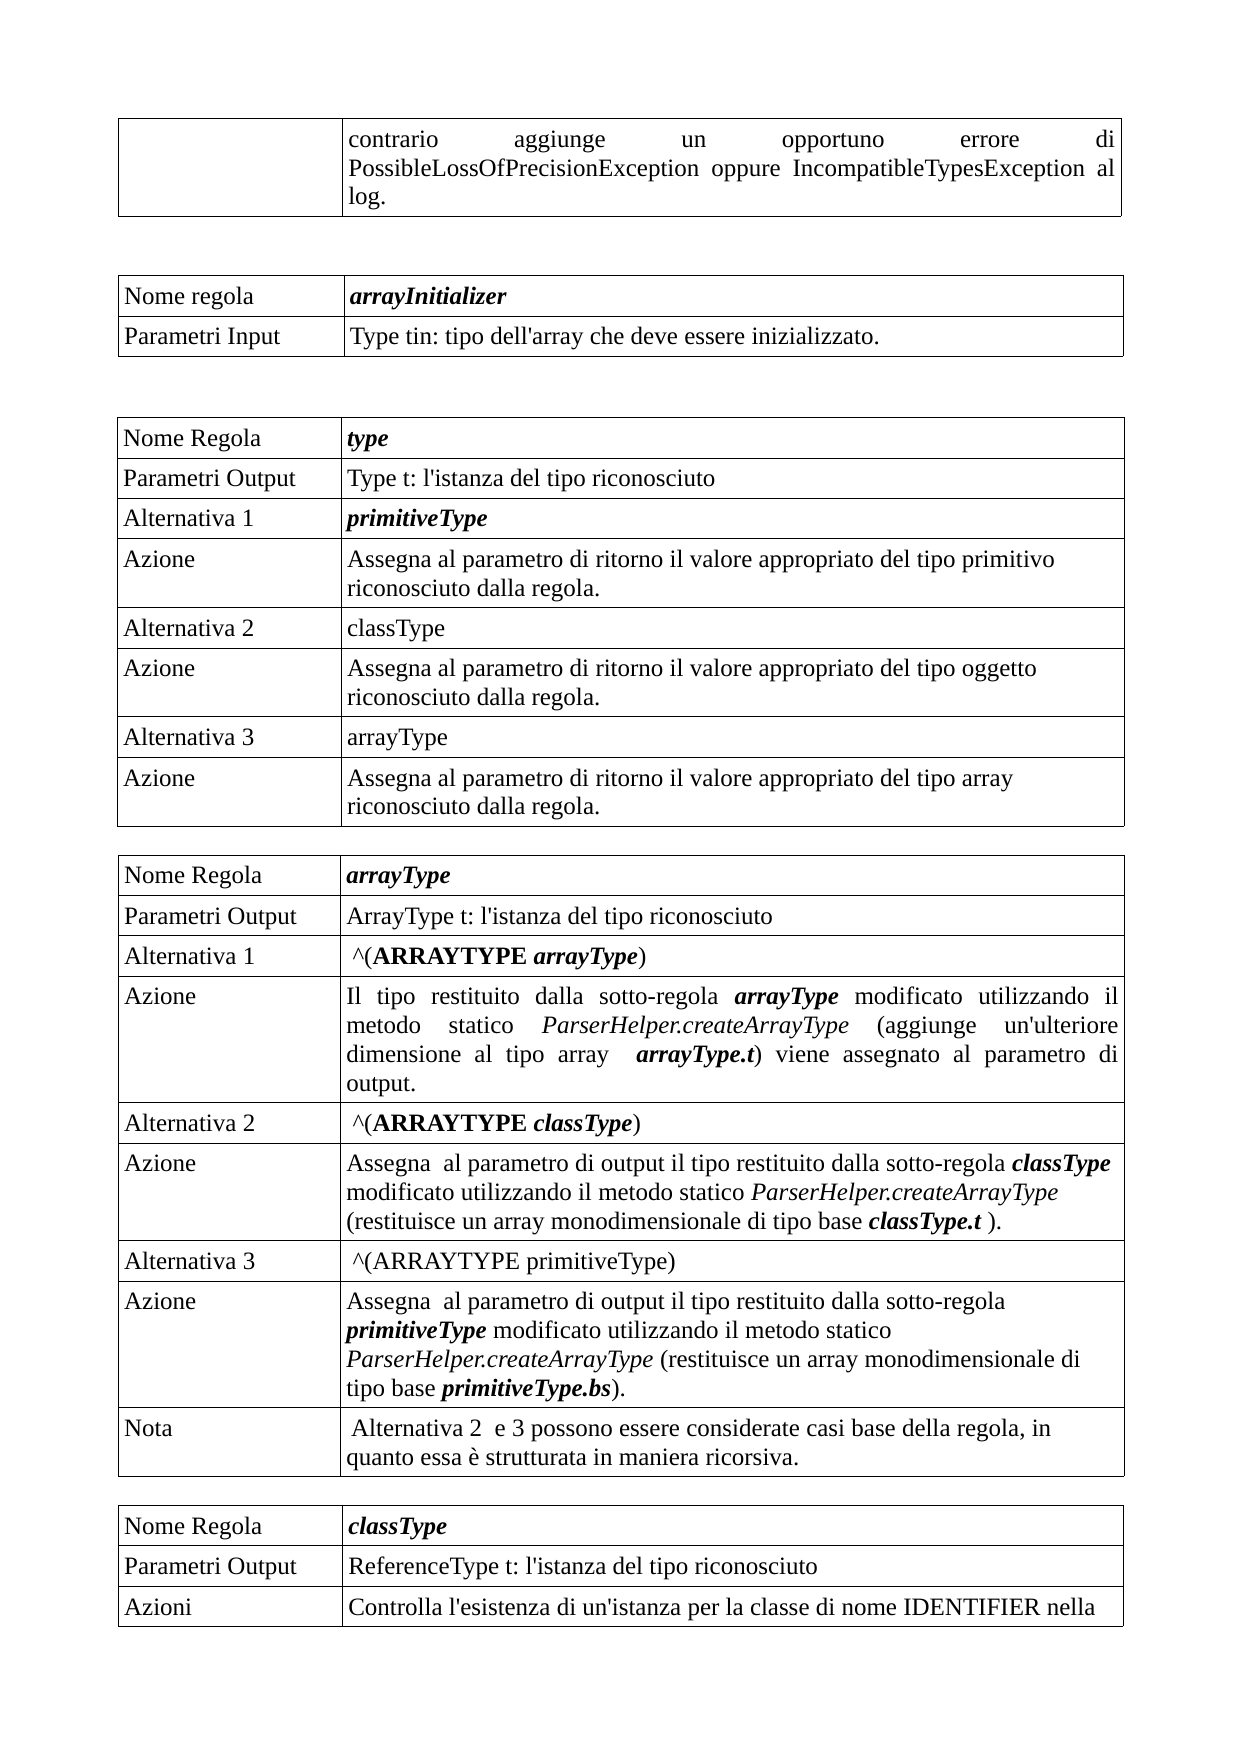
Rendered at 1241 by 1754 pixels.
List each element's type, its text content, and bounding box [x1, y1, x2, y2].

table_cell Assegna al parametro di ritorno il valore appropriato del tipo primitivo riconosciuto dalla regola. [342, 539, 1124, 607]
table_cell Assegna al parametro di output il tipo restituito dalla sotto-regola classType modificato utilizzando il metodo statico ParserHelper.createArrayType (restituisce un array monodimensionale di tipo base classType.t ). [341, 1144, 1124, 1240]
table_cell Parametri Output [118, 459, 341, 498]
table_header type [342, 418, 1124, 457]
table_cell Alternativa 3 [118, 717, 341, 757]
table_cell ^(ARRAYTYPE arrayType) [341, 936, 1124, 976]
table_cell ReferenceType t: l'istanza del tipo riconosciuto [343, 1546, 1123, 1586]
table_cell Azione [118, 539, 341, 607]
table_cell Azione [119, 977, 340, 1102]
table_cell Parametri Input [119, 317, 344, 356]
table_cell Parametri Output [119, 896, 340, 935]
table_header arrayInitializer [345, 276, 1123, 316]
table_cell Alternativa 1 [118, 499, 341, 538]
table_cell [119, 119, 342, 216]
table_header Nome Regola [119, 856, 340, 895]
table_header classType [343, 1506, 1123, 1545]
table_cell classType [342, 608, 1124, 647]
table_cell ArrayType t: l'istanza del tipo riconosciuto [341, 896, 1124, 935]
table_cell Controlla l'esistenza di un'istanza per la classe di nome IDENTIFIER nella [343, 1587, 1123, 1626]
table_cell Azione [118, 758, 341, 826]
table_cell Il tipo restituito dalla sotto-regola arrayType modificato utilizzando il metodo statico ParserHelper.createArrayType (aggiunge un'ulteriore dimensione al tipo array arrayType.t) viene assegnato al parametro di output. [341, 977, 1124, 1102]
table_cell ^(ARRAYTYPE classType) [341, 1103, 1124, 1142]
table_header Nome Regola [119, 1506, 342, 1545]
table_cell Assegna al parametro di output il tipo restituito dalla sotto-regola primitiveType modificato utilizzando il metodo statico ParserHelper.createArrayType (restituisce un array monodimensionale di tipo base primitiveType.bs). [341, 1282, 1124, 1407]
table_header arrayType [341, 856, 1124, 895]
table_cell Azioni [119, 1587, 342, 1626]
table_cell Alternativa 2 [119, 1103, 340, 1142]
table_cell primitiveType [342, 499, 1124, 538]
table_cell arrayType [342, 717, 1124, 757]
table_cell Type tin: tipo dell'array che deve essere inizializzato. [345, 317, 1123, 356]
table_cell Assegna al parametro di ritorno il valore appropriato del tipo oggetto riconosciuto dalla regola. [342, 649, 1124, 716]
table_cell contrario aggiunge un opportuno errore di PossibleLossOfPrecisionException oppure IncompatibleTypesException al log. [343, 119, 1121, 216]
table_cell Alternativa 2 [118, 608, 341, 647]
table_cell Alternativa 2 e 3 possono essere considerate casi base della regola, in quanto essa è strutturata in maniera ricorsiva. [341, 1408, 1124, 1476]
table_cell Parametri Output [119, 1546, 342, 1586]
table_cell Assegna al parametro di ritorno il valore appropriato del tipo array riconosciuto dalla regola. [342, 758, 1124, 826]
table_cell Alternativa 1 [119, 936, 340, 976]
table_cell Azione [118, 649, 341, 716]
table_header Nome Regola [118, 418, 341, 457]
table_cell Alternativa 3 [119, 1241, 340, 1281]
table_cell Nota [119, 1408, 340, 1476]
table_cell ^(ARRAYTYPE primitiveType) [341, 1241, 1124, 1281]
table_cell Azione [119, 1144, 340, 1240]
table_cell Type t: l'istanza del tipo riconosciuto [342, 459, 1124, 498]
table_cell Azione [119, 1282, 340, 1407]
table_header Nome regola [119, 276, 344, 316]
